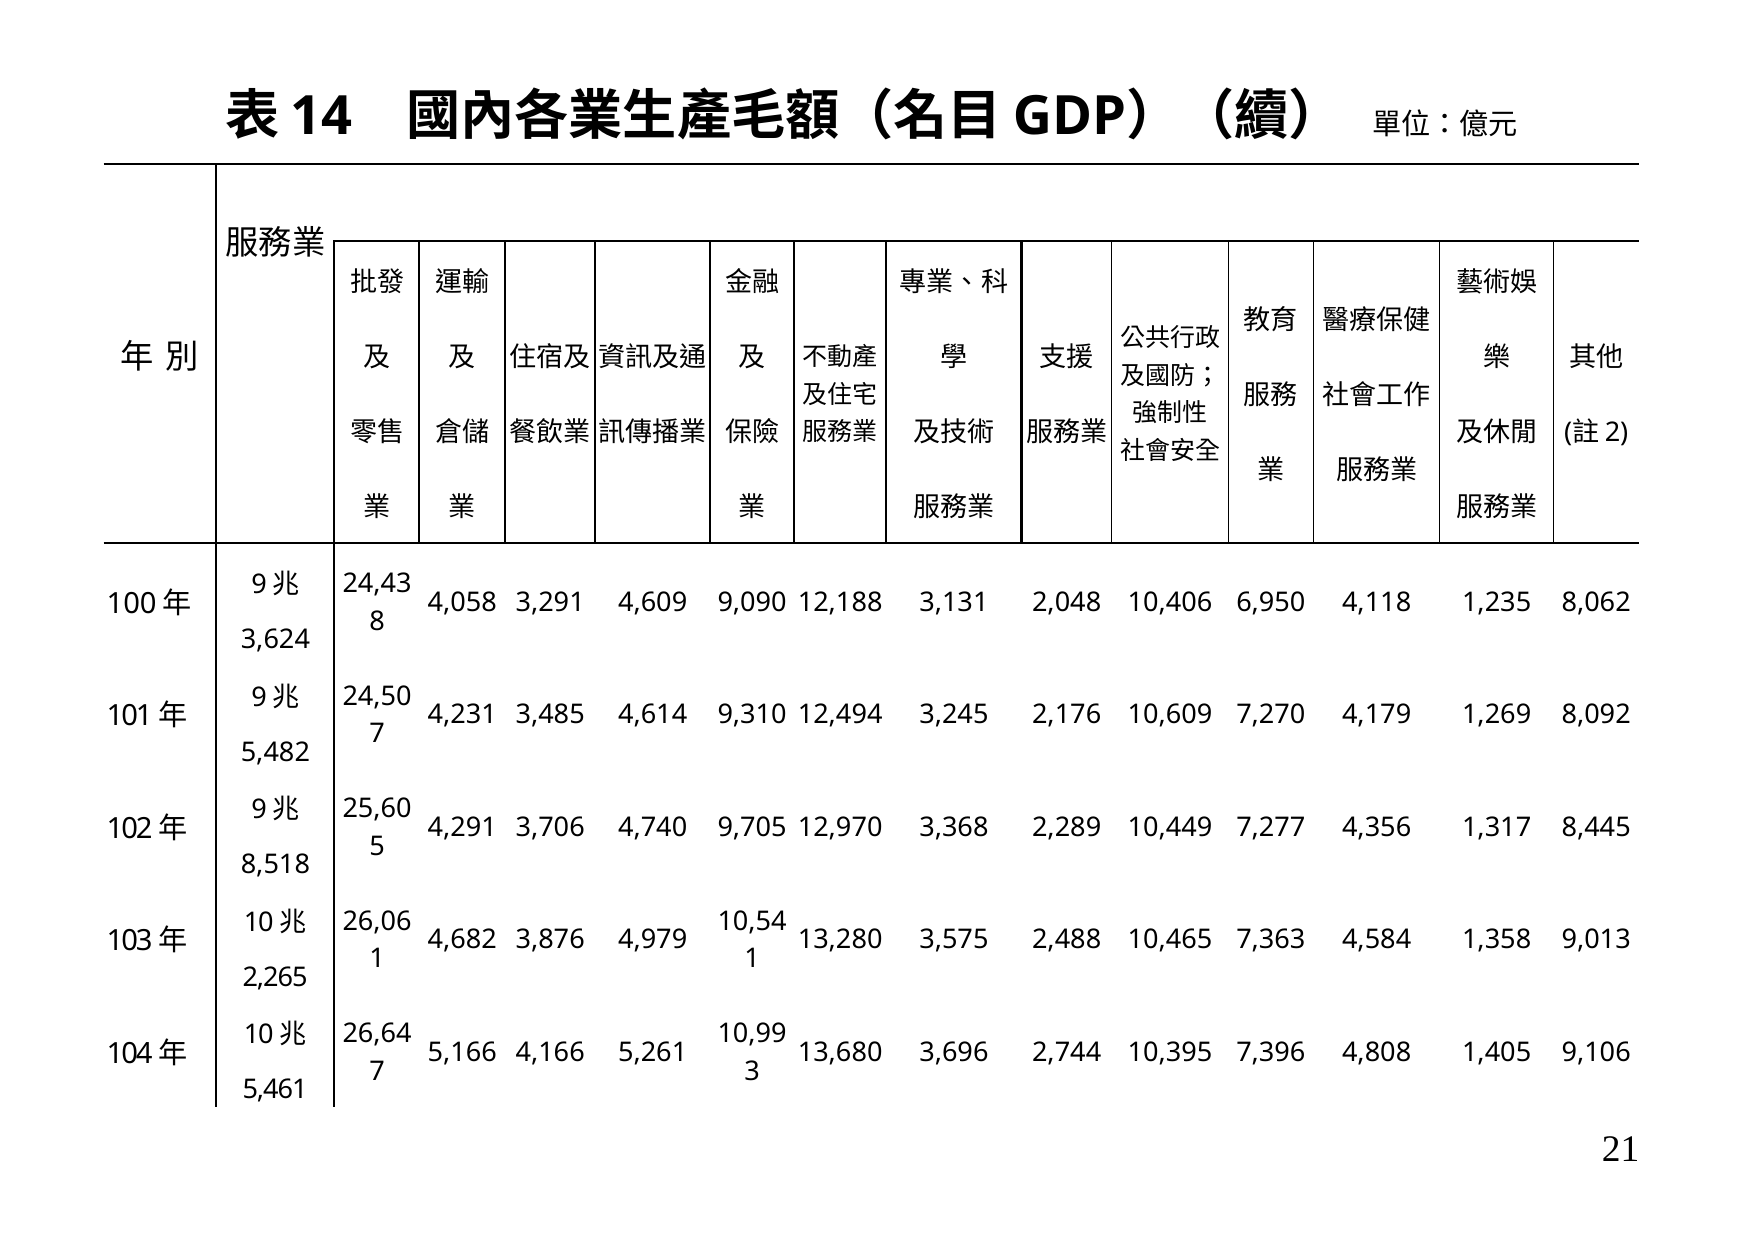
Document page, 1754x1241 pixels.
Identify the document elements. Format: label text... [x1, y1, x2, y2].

table_cell 藝術娛樂 及休閒 服務業 [1440, 242, 1553, 542]
table_cell 運輸及 倉儲業 [420, 242, 504, 542]
table_cell 醫療保健 社會工作 服務業 [1314, 242, 1439, 542]
table_cell 13,680 [794, 994, 886, 1107]
table_cell 3,575 [886, 882, 1021, 994]
table_cell 3,485 [505, 657, 595, 769]
table_cell 2,048 [1021, 544, 1111, 657]
table_cell 4,614 [595, 657, 710, 769]
table_cell 12,188 [794, 544, 886, 657]
table_cell 3,245 [886, 657, 1021, 769]
table_cell 10,541 [710, 882, 794, 994]
table_cell 1,317 [1440, 769, 1553, 882]
table_cell 3,131 [886, 544, 1021, 657]
table_cell 4,118 [1313, 544, 1440, 657]
table_cell 2,289 [1021, 769, 1111, 882]
table_cell 10,465 [1111, 882, 1228, 994]
table_cell 104年 [104, 994, 215, 1107]
table_cell 4,291 [419, 769, 505, 882]
table_cell 4,166 [505, 994, 595, 1107]
table_cell 7,277 [1228, 769, 1313, 882]
table_cell 4,740 [595, 769, 710, 882]
table_cell 4,584 [1313, 882, 1440, 994]
table_cell 24,507 [335, 657, 419, 769]
table_cell 4,979 [595, 882, 710, 994]
table_cell 7,270 [1228, 657, 1313, 769]
table_cell 專業、科學 及技術 服務業 [887, 242, 1020, 542]
table_cell 2,744 [1021, 994, 1111, 1107]
table_cell 12,970 [794, 769, 886, 882]
table_cell 9兆5,482 [217, 657, 333, 769]
table_header 年 別 [104, 165, 215, 542]
table_cell 4,058 [419, 544, 505, 657]
table_cell 10,406 [1111, 544, 1228, 657]
table_cell 不動產及住宅服務業 [795, 242, 885, 542]
table_cell 3,368 [886, 769, 1021, 882]
table_cell 102年 [104, 769, 215, 882]
table_cell 3,291 [505, 544, 595, 657]
table_cell 8,445 [1553, 769, 1639, 882]
table_cell 8,092 [1553, 657, 1639, 769]
table_cell 9,013 [1553, 882, 1639, 994]
table_cell 10兆5,461 [217, 994, 333, 1107]
table_cell 100年 [104, 544, 215, 657]
table_cell 4,356 [1313, 769, 1440, 882]
table_cell 10,993 [710, 994, 794, 1107]
table_cell 10,449 [1111, 769, 1228, 882]
table_cell 12,494 [794, 657, 886, 769]
table_cell 9,705 [710, 769, 794, 882]
table_cell 7,396 [1228, 994, 1313, 1107]
table_cell 金融及 保險業 [711, 242, 793, 542]
table_cell 26,061 [335, 882, 419, 994]
table_cell 6,950 [1228, 544, 1313, 657]
table_cell 教育 服務業 [1229, 242, 1313, 542]
table_cell 10,609 [1111, 657, 1228, 769]
table_cell 支援 服務業 [1023, 242, 1111, 542]
table_header 服務業 [217, 165, 334, 542]
table_cell 4,609 [595, 544, 710, 657]
table_cell 9,090 [710, 544, 794, 657]
table_cell 3,876 [505, 882, 595, 994]
table_cell 1,269 [1440, 657, 1553, 769]
table_cell 5,166 [419, 994, 505, 1107]
subtitle 表14 國內各業生產毛額（名目GDP）（續） 單位：億元 [103, 76, 1639, 151]
table_cell 批發及 零售業 [335, 242, 418, 542]
table_cell 1,235 [1440, 544, 1553, 657]
table_cell 1,358 [1440, 882, 1553, 994]
table_cell 25,605 [335, 769, 419, 882]
table_cell 4,808 [1313, 994, 1440, 1107]
table_cell 24,438 [335, 544, 419, 657]
table_cell 其他 (註2) [1554, 242, 1639, 542]
table_cell 2,176 [1021, 657, 1111, 769]
table_cell 5,261 [595, 994, 710, 1107]
table_cell 3,706 [505, 769, 595, 882]
table_cell 9兆8,518 [217, 769, 333, 882]
table_cell 住宿及 餐飲業 [506, 242, 594, 542]
table_cell 公共行政 及國防； 強制性 社會安全 [1112, 242, 1228, 542]
table_cell 101年 [104, 657, 215, 769]
table_cell 9兆3,624 [217, 544, 333, 657]
table_header [334, 165, 1639, 240]
table_cell 3,696 [886, 994, 1021, 1107]
table_cell 1,405 [1440, 994, 1553, 1107]
table_cell 4,682 [419, 882, 505, 994]
table_cell 10兆2,265 [217, 882, 333, 994]
table_cell 2,488 [1021, 882, 1111, 994]
table_cell 13,280 [794, 882, 886, 994]
table_cell 8,062 [1553, 544, 1639, 657]
table_cell 4,231 [419, 657, 505, 769]
table_cell 10,395 [1111, 994, 1228, 1107]
table_cell 9,106 [1553, 994, 1639, 1107]
table_cell 103年 [104, 882, 215, 994]
table_cell 資訊及通 訊傳播業 [596, 242, 709, 542]
table_cell 9,310 [710, 657, 794, 769]
table_cell 7,363 [1228, 882, 1313, 994]
table_cell 4,179 [1313, 657, 1440, 769]
table_cell 26,647 [335, 994, 419, 1107]
